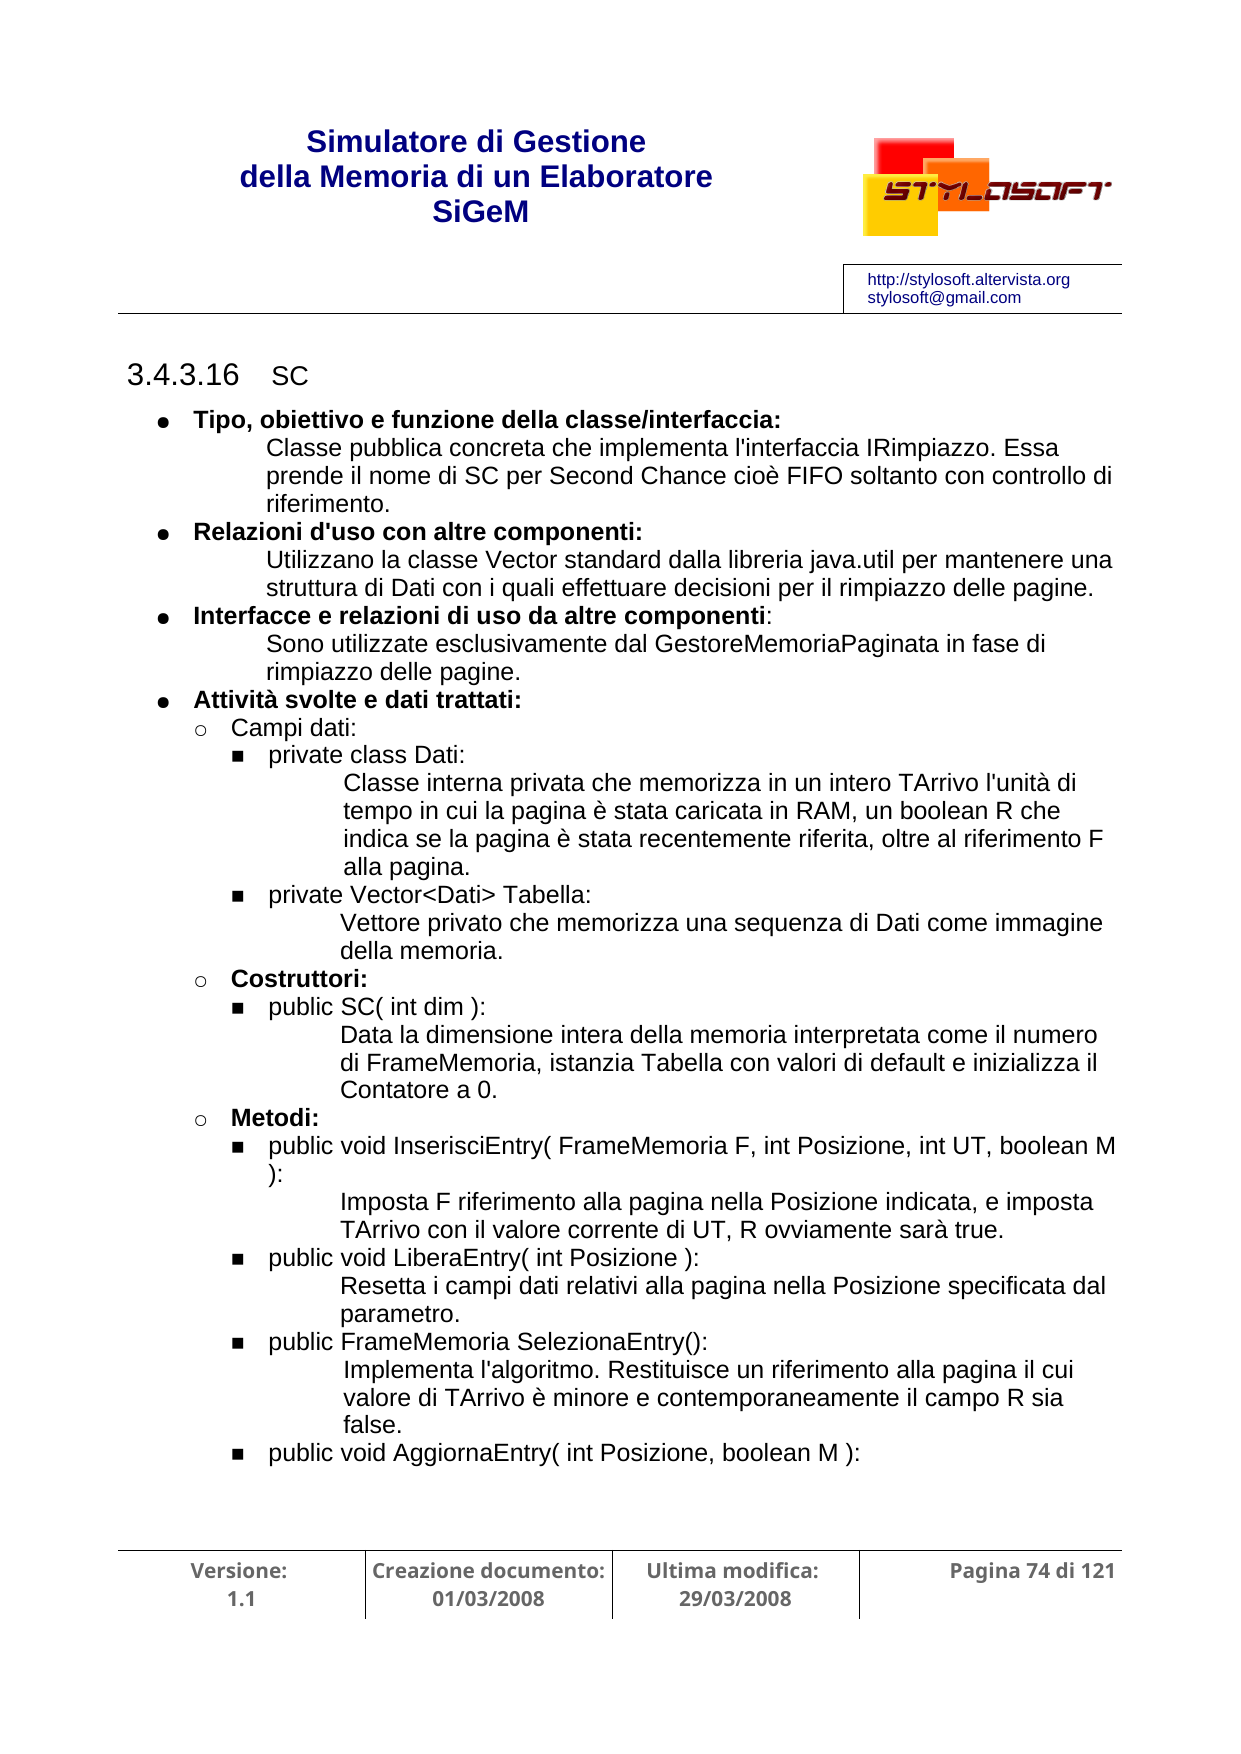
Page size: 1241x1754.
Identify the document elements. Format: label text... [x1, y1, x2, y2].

list public FrameMemoria SelezionaEntry(): [231, 1327, 1122, 1355]
list Campi dati: [193, 713, 1122, 741]
list public void AggiornaEntry( int Posizione, boolean M ): [231, 1439, 1122, 1467]
list Interfacce e relazioni di uso da altre componenti: Sono utilizzate esclusivamente dal GestoreMemoriaPaginata in fase di rimpiazzo delle pagine. [156, 602, 1122, 685]
list public void InserisciEntry( FrameMemoria F, int Posizione, int UT, boolean M ): Imposta F riferimento alla pagina nella Posizione indicata, e imposta TArrivo con il valore corrente di UT, R ovviamente sarà true. [231, 1132, 1122, 1244]
list public void LiberaEntry( int Posizione ): Resetta i campi dati relativi alla pagina nella Posizione specificata dal parametro. [231, 1244, 1122, 1327]
list private Vector<Dati> Tabella: Vettore privato che memorizza una sequenza di Dati come immagine della memoria. [231, 881, 1122, 964]
subtitle SC [118, 357, 1122, 391]
list Classe interna privata che memorizza in un intero TArrivo l'unità di tempo in cui la pagina è stata caricata in RAM, un boolean R che indica se la pagina è stata recentemente riferita, oltre al riferimento F alla pagina. [306, 769, 1122, 881]
list Tipo, obiettivo e funzione della classe/interfaccia: Classe pubblica concreta che implementa l'interfaccia IRimpiazzo. Essa prende il nome di SC per Second Chance cioè FIFO soltanto con controllo di riferimento. [156, 406, 1122, 518]
list private class Dati: [231, 741, 1122, 769]
list Metodi: [193, 1104, 1122, 1132]
list Implementa l'algoritmo. Restituisce un riferimento alla pagina il cui valore di TArrivo è minore e contemporaneamente il campo R sia false. [306, 1355, 1122, 1439]
list Costruttori: [193, 964, 1122, 992]
picture [848, 123, 1117, 247]
list Attività svolte e dati trattati: [156, 685, 1122, 713]
list Relazioni d'uso con altre componenti: Utilizzano la classe Vector standard dalla libreria java.util per mantenere una struttura di Dati con i quali effettuare decisioni per il rimpiazzo delle pagine. [156, 518, 1122, 602]
list public SC( int dim ): Data la dimensione intera della memoria interpretata come il numero di FrameMemoria, istanzia Tabella con valori di default e inizializza il Contatore a 0. [231, 992, 1122, 1104]
